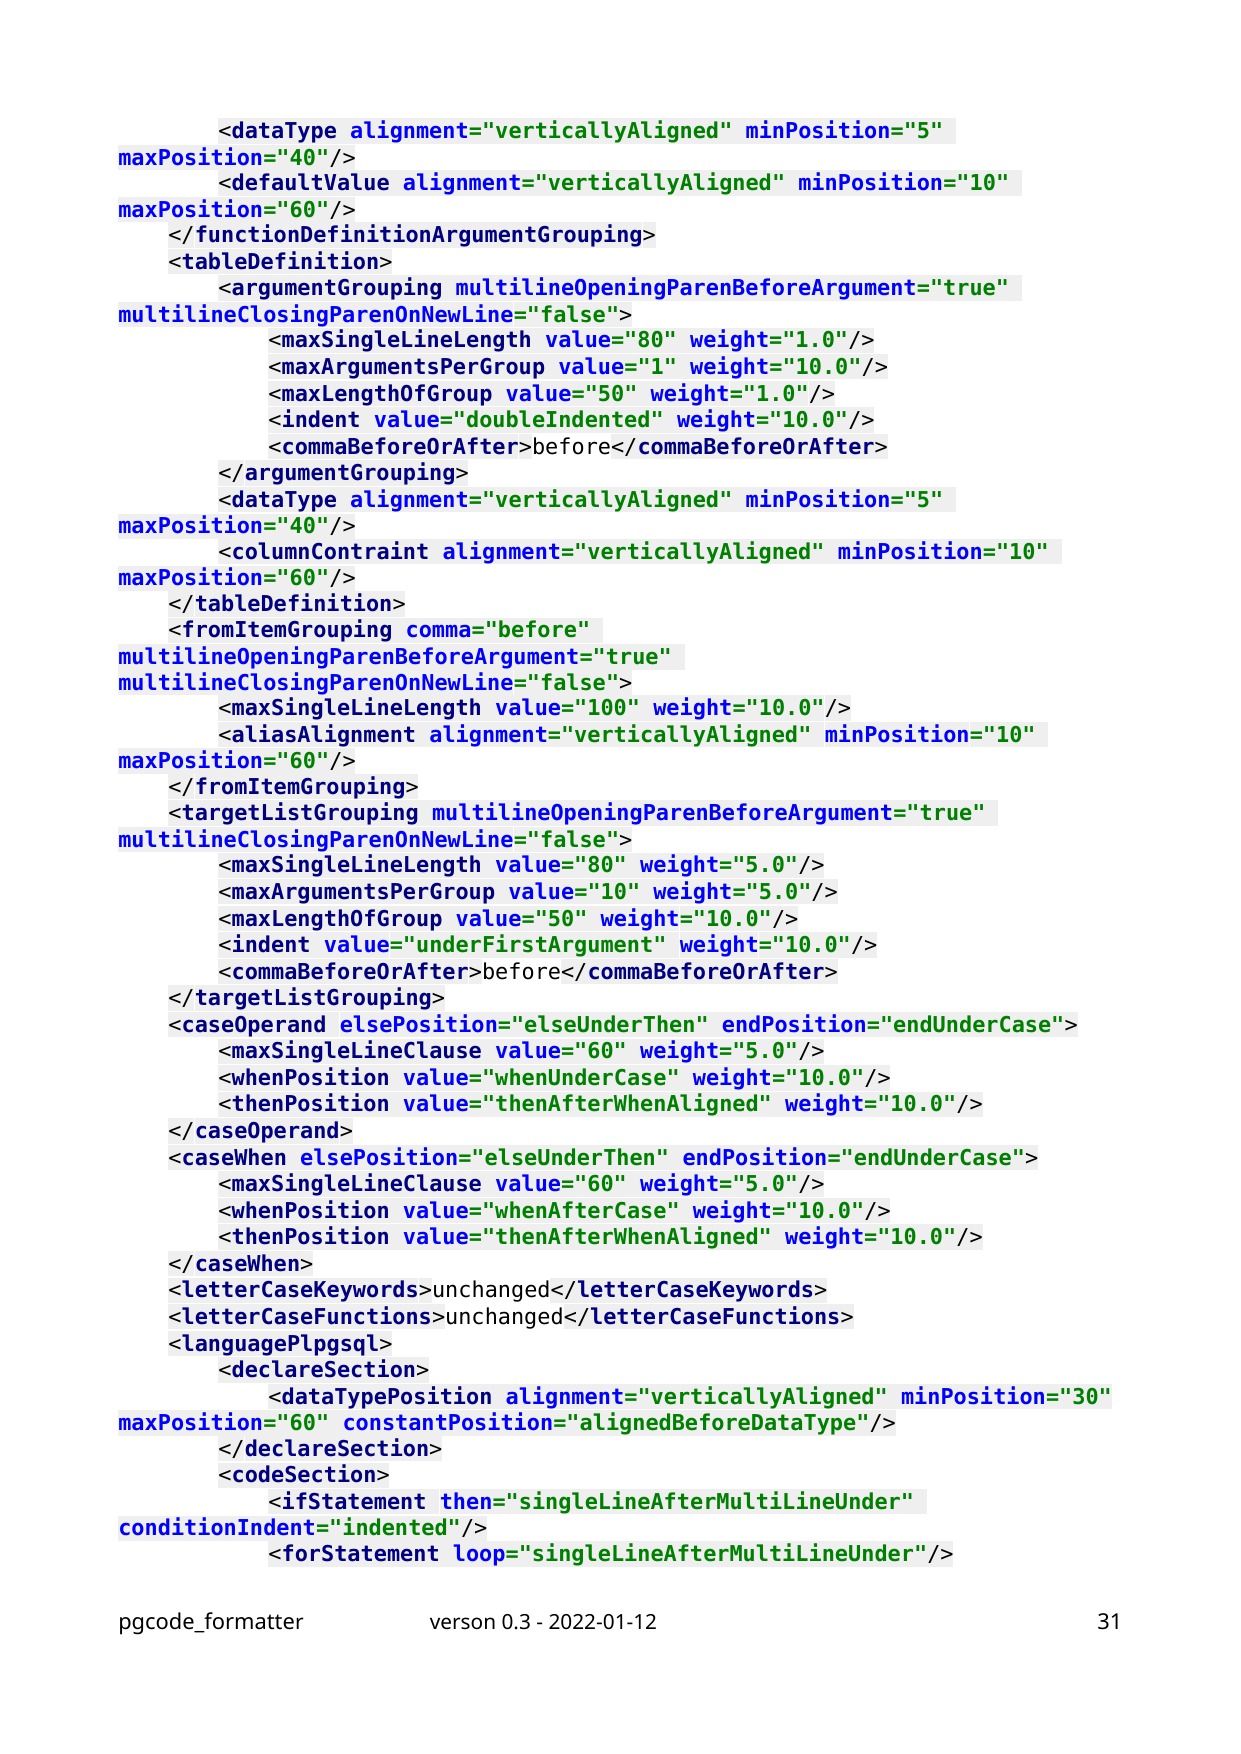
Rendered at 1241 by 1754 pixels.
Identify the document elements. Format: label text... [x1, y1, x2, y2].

text <indent value="doubleIndented" weight="10.0"/> [118, 407, 1122, 434]
text <caseWhen elsePosition="elseUnderThen" endPosition="endUnderCase"> [118, 1145, 1122, 1171]
text <forStatement loop="singleLineAfterMultiLineUnder"/> [118, 1541, 1122, 1568]
text <commaBeforeOrAfter>before</commaBeforeOrAfter> [118, 959, 1122, 985]
text <dataType alignment="verticallyAligned" minPosition="5" maxPosition="40"/> [118, 487, 1122, 539]
text </argumentGrouping> [118, 460, 1122, 487]
text <maxArgumentsPerGroup value="1" weight="10.0"/> [118, 354, 1122, 381]
text <aliasAlignment alignment="verticallyAligned" minPosition="10" maxPosition="60"/> [118, 722, 1122, 774]
text <languagePlpgsql> [118, 1331, 1122, 1357]
text <maxSingleLineLength value="80" weight="1.0"/> [118, 327, 1122, 354]
text </functionDefinitionArgumentGrouping> [118, 222, 1122, 249]
text <whenPosition value="whenAfterCase" weight="10.0"/> [118, 1198, 1122, 1224]
text <thenPosition value="thenAfterWhenAligned" weight="10.0"/> [118, 1224, 1122, 1251]
text </targetListGrouping> [118, 985, 1122, 1012]
text </fromItemGrouping> [118, 774, 1122, 800]
text <commaBeforeOrAfter>before</commaBeforeOrAfter> [118, 434, 1122, 460]
text <maxLengthOfGroup value="50" weight="10.0"/> [118, 906, 1122, 932]
text <declareSection> [118, 1357, 1122, 1384]
text <ifStatement then="singleLineAfterMultiLineUnder" conditionIndent="indented"/> [118, 1489, 1122, 1541]
text </tableDefinition> [118, 591, 1122, 618]
text <thenPosition value="thenAfterWhenAligned" weight="10.0"/> [118, 1092, 1122, 1118]
text <maxSingleLineClause value="60" weight="5.0"/> [118, 1171, 1122, 1198]
text <fromItemGrouping comma="before" multilineOpeningParenBeforeArgument="true" multilineClosingParenOnNewLine="false"> [118, 618, 1122, 695]
text <codeSection> [118, 1462, 1122, 1489]
text <defaultValue alignment="verticallyAligned" minPosition="10" maxPosition="60"/> [118, 170, 1122, 222]
text <maxSingleLineLength value="100" weight="10.0"/> [118, 695, 1122, 722]
text <caseOperand elsePosition="elseUnderThen" endPosition="endUnderCase"> [118, 1012, 1122, 1038]
text <dataType alignment="verticallyAligned" minPosition="5" maxPosition="40"/> [118, 118, 1122, 170]
text <indent value="underFirstArgument" weight="10.0"/> [118, 932, 1122, 959]
text <maxLengthOfGroup value="50" weight="1.0"/> [118, 381, 1122, 407]
text <argumentGrouping multilineOpeningParenBeforeArgument="true" multilineClosingParenOnNewLine="false"> [118, 275, 1122, 327]
text <letterCaseFunctions>unchanged</letterCaseFunctions> [118, 1304, 1122, 1331]
text <columnContraint alignment="verticallyAligned" minPosition="10" maxPosition="60"/> [118, 539, 1122, 591]
text </caseWhen> [118, 1251, 1122, 1277]
text <maxSingleLineClause value="60" weight="5.0"/> [118, 1038, 1122, 1065]
text <maxSingleLineLength value="80" weight="5.0"/> [118, 852, 1122, 879]
text <targetListGrouping multilineOpeningParenBeforeArgument="true" multilineClosingParenOnNewLine="false"> [118, 800, 1122, 852]
text <dataTypePosition alignment="verticallyAligned" minPosition="30" maxPosition="60" constantPosition="alignedBeforeDataType"/> [118, 1384, 1122, 1436]
text </caseOperand> [118, 1118, 1122, 1145]
text <letterCaseKeywords>unchanged</letterCaseKeywords> [118, 1277, 1122, 1304]
text <tableDefinition> [118, 249, 1122, 275]
text </declareSection> [118, 1436, 1122, 1462]
text <whenPosition value="whenUnderCase" weight="10.0"/> [118, 1065, 1122, 1092]
text <maxArgumentsPerGroup value="10" weight="5.0"/> [118, 879, 1122, 906]
